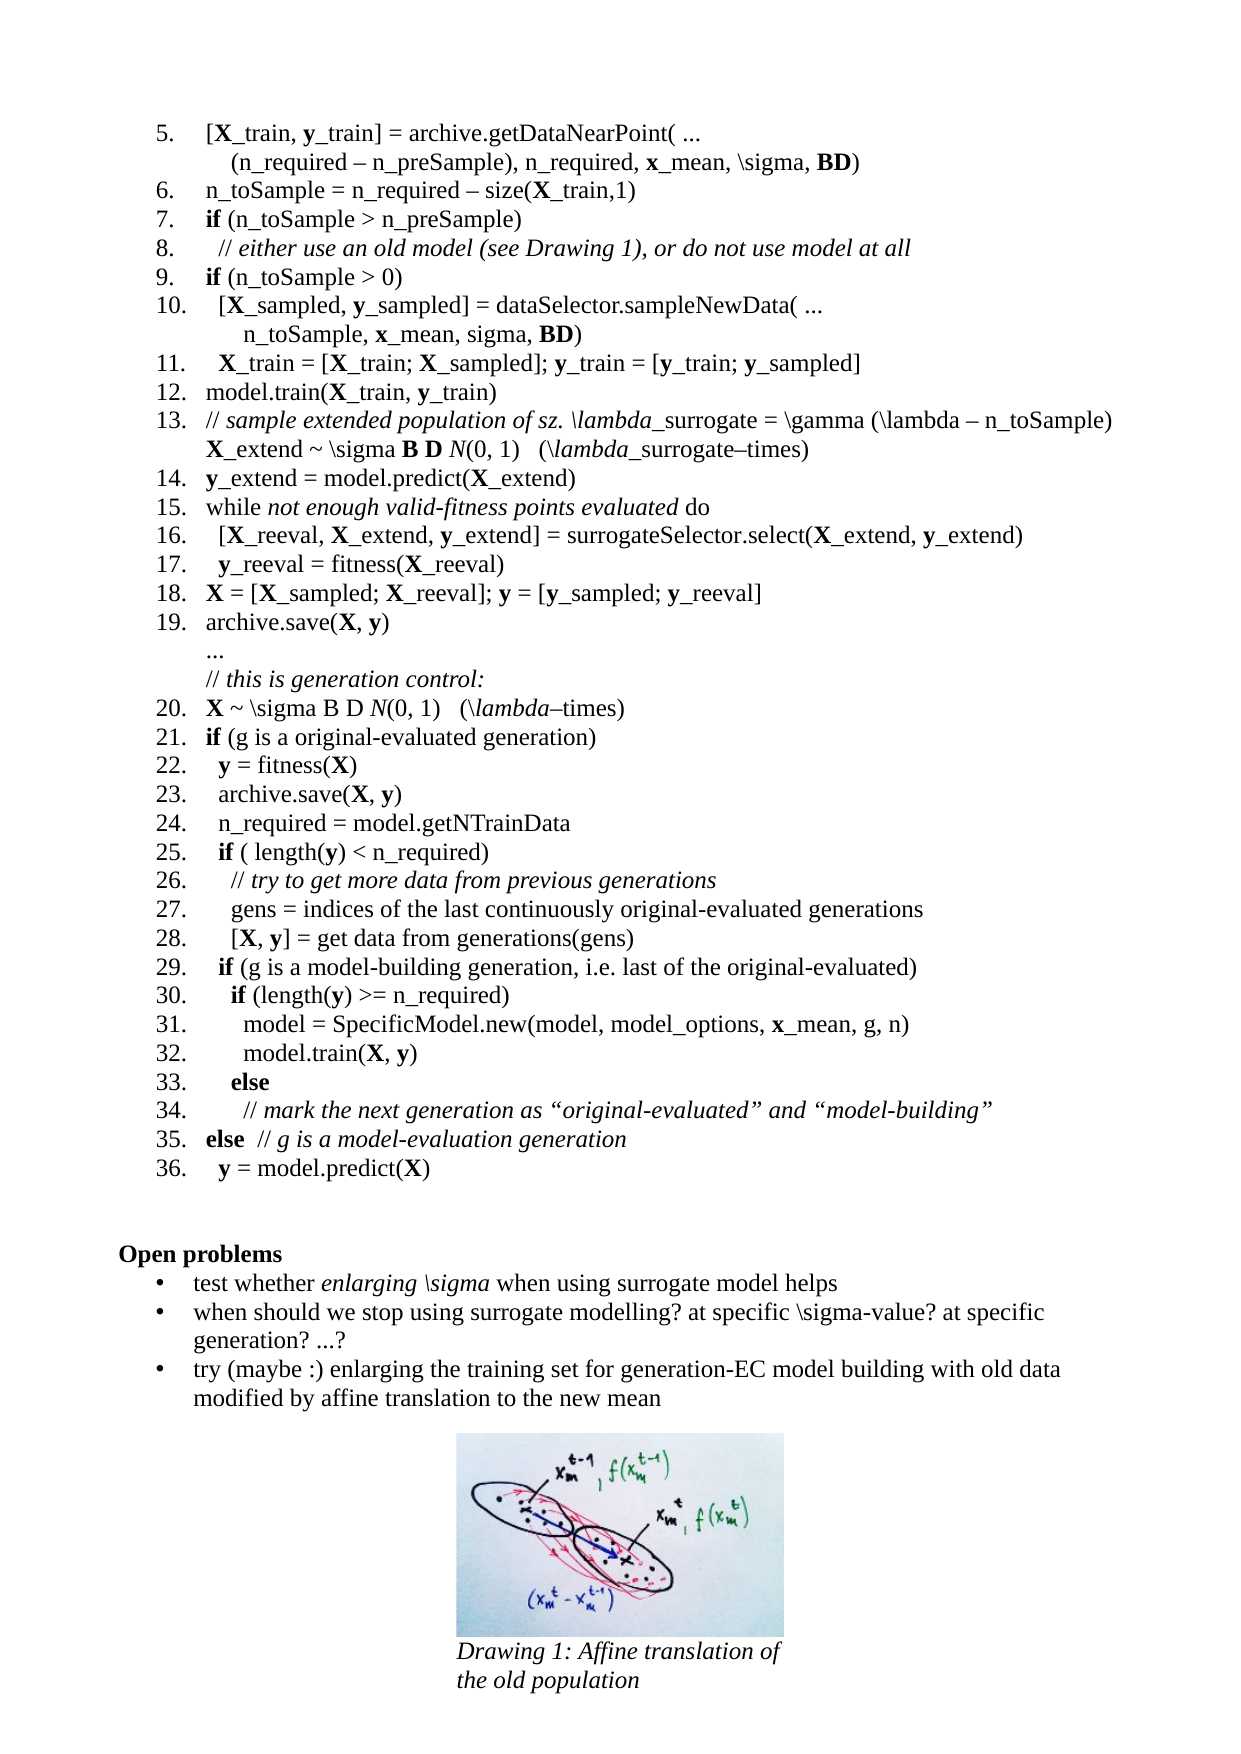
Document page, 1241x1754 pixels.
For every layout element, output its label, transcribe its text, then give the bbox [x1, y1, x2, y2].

list y = model.predict(X) [156, 1153, 1122, 1182]
list test whether enlarging \sigma when using surrogate model helps [156, 1268, 1122, 1297]
list if ( length(y) < n_required) [156, 837, 1122, 866]
list // mark the next generation as “original-evaluated” and “model-building” [156, 1096, 1122, 1124]
list y_reeval = fitness(X_reeval) [156, 549, 1122, 578]
list if (length(y) >= n_required) [156, 981, 1122, 1009]
list if (n_toSample > n_preSample) [156, 204, 1122, 233]
list // sample extended population of sz. \lambda_surrogate = \gamma (\lambda – n_toSample) X_extend ~ \sigma B D N(0, 1) (\lambda_surrogate–times) [156, 406, 1122, 463]
list when should we stop using surrogate modelling? at specific \sigma-value? at specific generation? ...? [156, 1297, 1122, 1354]
list Drawing 1: Affine translation of the old population [456, 1637, 784, 1694]
picture [456, 1433, 784, 1637]
list model.train(X_train, y_train) [156, 377, 1122, 406]
list n_toSample = n_required – size(X_train,1) [156, 176, 1122, 204]
list else // g is a model-evaluation generation [156, 1124, 1122, 1153]
list try (maybe :) enlarging the training set for generation-EC model building with old data modified by affine translation to the new mean [156, 1354, 1122, 1412]
list // try to get more data from previous generations [156, 866, 1122, 894]
list X_train = [X_train; X_sampled]; y_train = [y_train; y_sampled] [156, 348, 1122, 377]
list [X_reeval, X_extend, y_extend] = surrogateSelector.select(X_extend, y_extend) [156, 521, 1122, 549]
list X = [X_sampled; X_reeval]; y = [y_sampled; y_reeval] [156, 578, 1122, 607]
list model = SpecificModel.new(model, model_options, x_mean, g, n) [156, 1009, 1122, 1038]
list if (g is a original-evaluated generation) [156, 722, 1122, 751]
list X ~ \sigma B D N(0, 1) (\lambda–times) [156, 693, 1122, 722]
list else [156, 1067, 1122, 1096]
list if (g is a model-building generation, i.e. last of the original-evaluated) [156, 952, 1122, 981]
list [X, y] = get data from generations(gens) [156, 923, 1122, 952]
list y_extend = model.predict(X_extend) [156, 463, 1122, 492]
list [X_sampled, y_sampled] = dataSelector.sampleNewData( ... n_toSample, x_mean, sigma, BD) [156, 291, 1122, 348]
list // either use an old model (see Drawing 1), or do not use model at all [156, 233, 1122, 262]
list n_required = model.getNTrainData [156, 808, 1122, 837]
list archive.save(X, y) ... // this is generation control: [156, 607, 1122, 693]
list archive.save(X, y) [156, 779, 1122, 808]
list gens = indices of the last continuously original-evaluated generations [156, 894, 1122, 923]
list y = fitness(X) [156, 751, 1122, 779]
list while not enough valid-fitness points evaluated do [156, 492, 1122, 521]
list model.train(X, y) [156, 1038, 1122, 1067]
text Open problems [118, 1239, 1122, 1268]
list if (n_toSample > 0) [156, 262, 1122, 291]
list [X_train, y_train] = archive.getDataNearPoint( ... (n_required – n_preSample), n_required, x_mean, \sigma, BD) [156, 118, 1122, 176]
list [456, 1421, 784, 1433]
